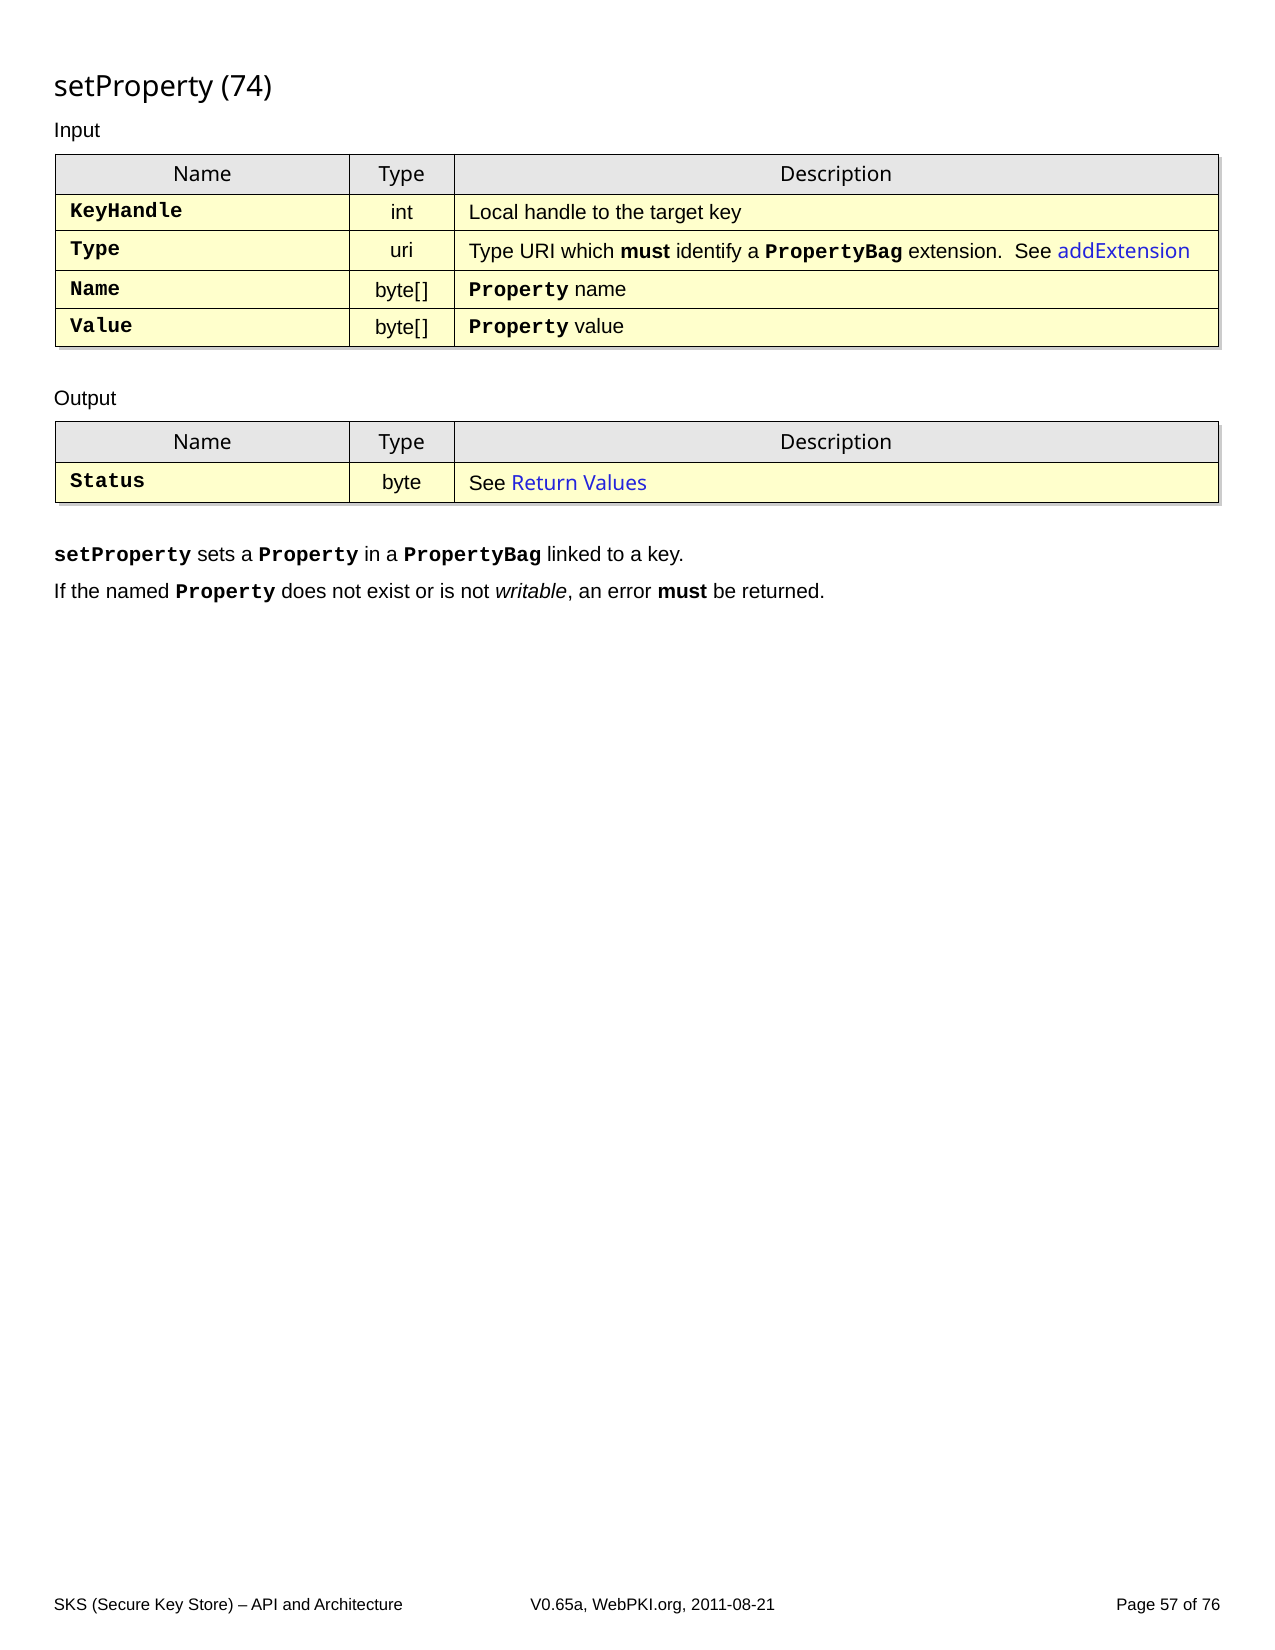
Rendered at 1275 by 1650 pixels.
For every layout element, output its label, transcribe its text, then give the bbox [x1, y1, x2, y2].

text If the named Property does not exist or is not writable, an error must be returned. [54, 579, 1221, 605]
table_header Name [56, 422, 349, 462]
table_cell See Return Values [455, 463, 1218, 502]
table_cell Name [56, 271, 349, 308]
table_cell int [350, 195, 454, 230]
text setProperty sets a Property in a PropertyBag linked to a key. [54, 541, 1221, 567]
table_cell byte⁮[ ] [350, 271, 454, 308]
table_header Type [350, 155, 454, 194]
table_cell Type URI which must identify a PropertyBag extension. See addExtension [455, 231, 1218, 270]
table_cell Property value [455, 309, 1218, 346]
table_cell Property name [455, 271, 1218, 308]
table_header Name [56, 155, 349, 194]
subtitle setProperty (74) [54, 66, 1221, 105]
table_cell Type [56, 231, 349, 270]
table_cell Value [56, 309, 349, 346]
table_cell Status [56, 463, 349, 502]
table_header Type [350, 422, 454, 462]
text Input [54, 118, 1221, 142]
table_header Description [455, 155, 1218, 194]
table_cell byte⁮[ ] [350, 309, 454, 346]
table_header Description [455, 422, 1218, 462]
table_cell KeyHandle [56, 195, 349, 230]
table_cell Local handle to the target key [455, 195, 1218, 230]
table_cell uri [350, 231, 454, 270]
text Output [54, 385, 1221, 409]
table_cell byte [350, 463, 454, 502]
